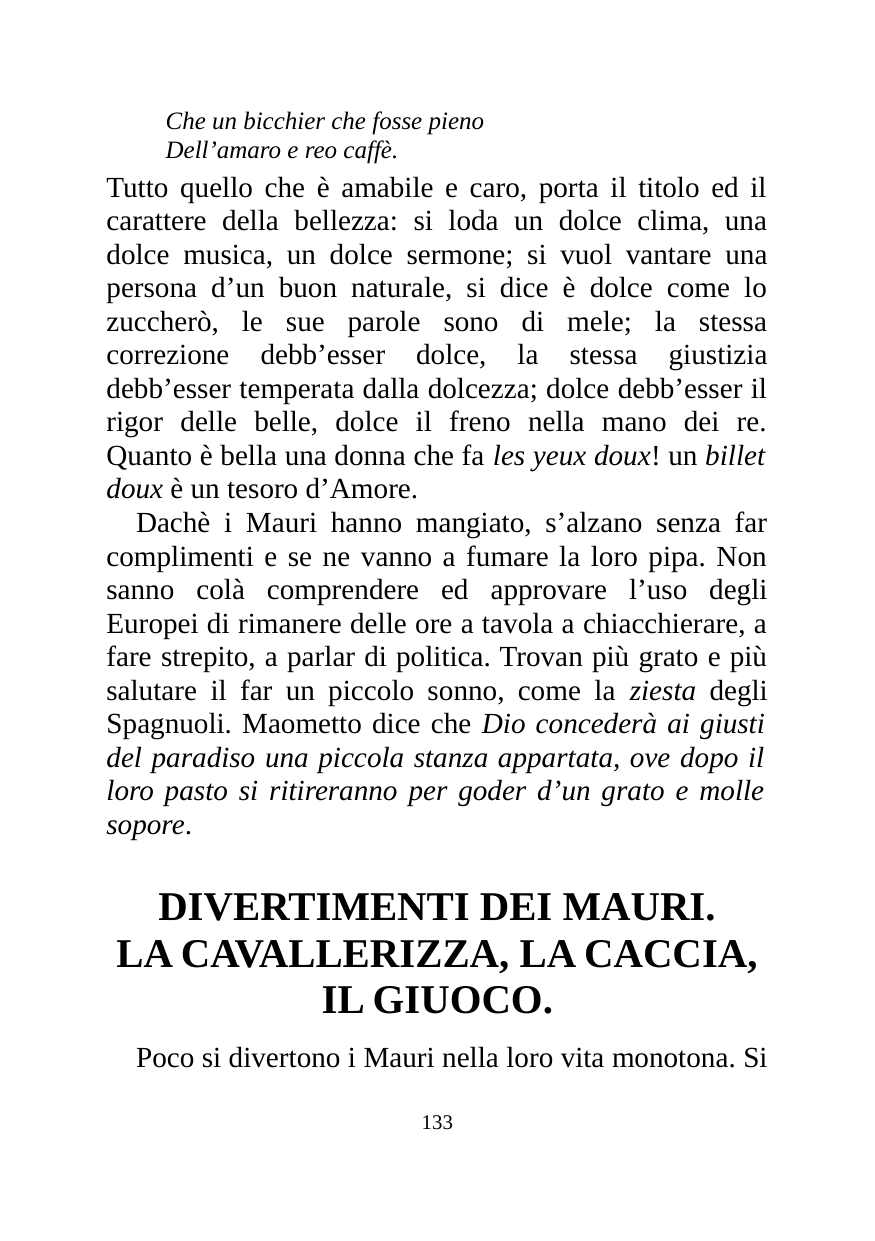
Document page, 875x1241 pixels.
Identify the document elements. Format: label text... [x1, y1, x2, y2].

text Poco si divertono i Mauri nella loro vita monotona. Si [106, 1041, 768, 1074]
text Dachè i Mauri hanno mangiato, s’alzano senza far complimenti e se ne vanno a fumare la loro pipa. Non sanno colà comprendere ed approvare l’uso degli Europei di rimanere delle ore a tavola a chiacchierare, a fare strepito, a parlar di politica. Trovan più grato e più salutare il far un piccolo sonno, come la ziesta degli Spagnuoli. Maometto dice che Dio concederà ai giusti del paradiso una piccola stanza appartata, ove dopo il loro pasto si ritireranno per goder d’un grato e molle sopore. [106, 505, 768, 841]
subtitle Divertimenti dei Mauri. La cavallerizza, la caccia, il giuoco. [106, 882, 768, 1023]
text Tutto quello che è amabile e caro, porta il titolo ed il carattere della bellezza: si loda un dolce clima, una dolce musica, un dolce sermone; si vuol vantare una persona d’un buon naturale, si dice è dolce come lo zuccherò, le sue parole sono di mele; la stessa correzione debb’esser dolce, la stessa giustizia debb’esser temperata dalla dolcezza; dolce debb’esser il rigor delle belle, dolce il freno nella mano dei re. Quanto è bella una donna che fa les yeux doux! un billet doux è un tesoro d’Amore. [106, 170, 768, 505]
text Che un bicchier che fosse pieno Dell’amaro e reo caffè. [165, 106, 768, 164]
